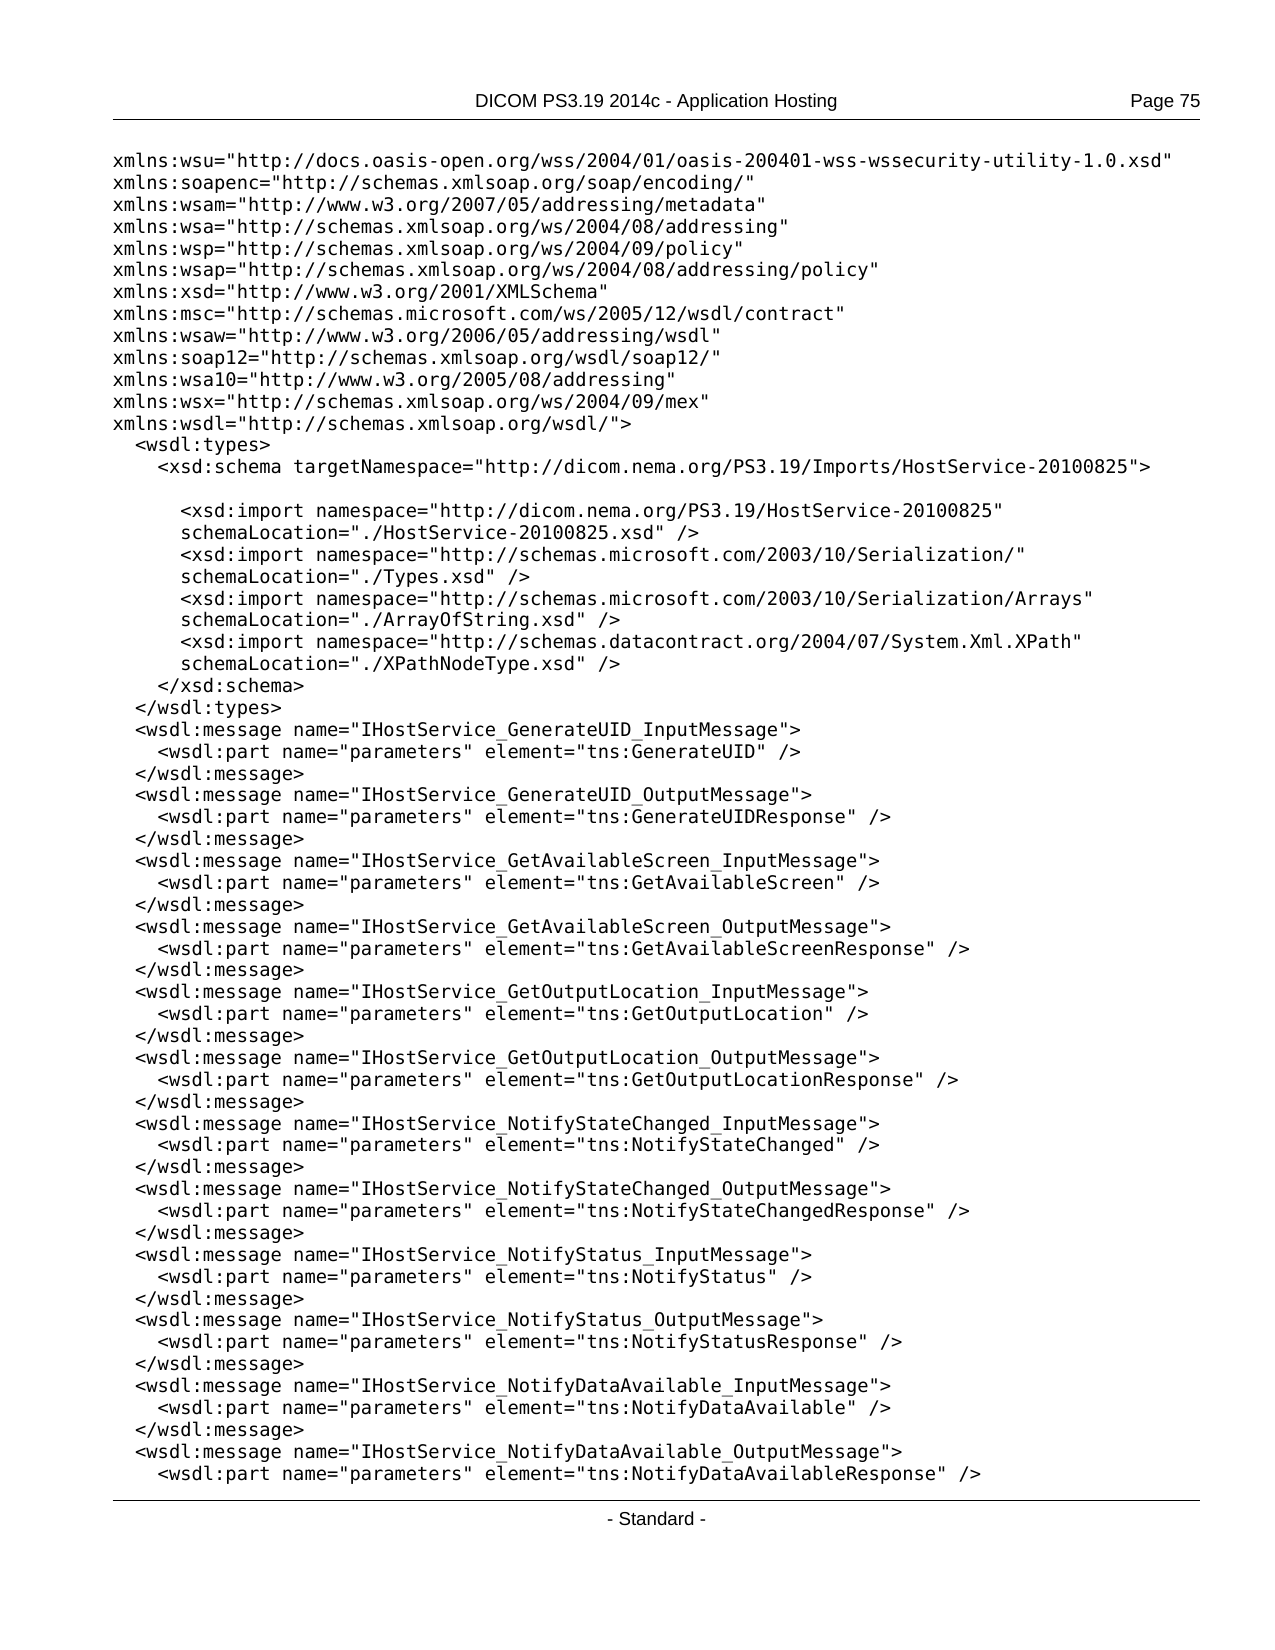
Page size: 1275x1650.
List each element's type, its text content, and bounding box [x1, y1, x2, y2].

text xmlns:wsu="http://docs.oasis-open.org/wss/2004/01/oasis-200401-wss-wssecurity-utility-1.0.xsd" xmlns:soapenc="http://schemas.xmlsoap.org/soap/encoding/" xmlns:wsam="http://www.w3.org/2007/05/addressing/metadata" xmlns:wsa="http://schemas.xmlsoap.org/ws/2004/08/addressing" xmlns:wsp="http://schemas.xmlsoap.org/ws/2004/09/policy" xmlns:wsap="http://schemas.xmlsoap.org/ws/2004/08/addressing/policy" xmlns:xsd="http://www.w3.org/2001/XMLSchema" xmlns:msc="http://schemas.microsoft.com/ws/2005/12/wsdl/contract" xmlns:wsaw="http://www.w3.org/2006/05/addressing/wsdl" xmlns:soap12="http://schemas.xmlsoap.org/wsdl/soap12/" xmlns:wsa10="http://www.w3.org/2005/08/addressing" xmlns:wsx="http://schemas.xmlsoap.org/ws/2004/09/mex" xmlns:wsdl="http://schemas.xmlsoap.org/wsdl/"> <wsdl:types> <xsd:schema targetNamespace="http://dicom.nema.org/PS3.19/Imports/HostService-20100825"> <xsd:import namespace="http://dicom.nema.org/PS3.19/HostService-20100825" schemaLocation="./HostService-20100825.xsd" /> <xsd:import namespace="http://schemas.microsoft.com/2003/10/Serialization/" schemaLocation="./Types.xsd" /> <xsd:import namespace="http://schemas.microsoft.com/2003/10/Serialization/Arrays" schemaLocation="./ArrayOfString.xsd" /> <xsd:import namespace="http://schemas.datacontract.org/2004/07/System.Xml.XPath" schemaLocation="./XPathNodeType.xsd" /> </xsd:schema> </wsdl:types> <wsdl:message name="IHostService_GenerateUID_InputMessage"> <wsdl:part name="parameters" element="tns:GenerateUID" /> </wsdl:message> <wsdl:message name="IHostService_GenerateUID_OutputMessage"> <wsdl:part name="parameters" element="tns:GenerateUIDResponse" /> </wsdl:message> <wsdl:message name="IHostService_GetAvailableScreen_InputMessage"> <wsdl:part name="parameters" element="tns:GetAvailableScreen" /> </wsdl:message> <wsdl:message name="IHostService_GetAvailableScreen_OutputMessage"> <wsdl:part name="parameters" element="tns:GetAvailableScreenResponse" /> </wsdl:message> <wsdl:message name="IHostService_GetOutputLocation_InputMessage"> <wsdl:part name="parameters" element="tns:GetOutputLocation" /> </wsdl:message> <wsdl:message name="IHostService_GetOutputLocation_OutputMessage"> <wsdl:part name="parameters" element="tns:GetOutputLocationResponse" /> </wsdl:message> <wsdl:message name="IHostService_NotifyStateChanged_InputMessage"> <wsdl:part name="parameters" element="tns:NotifyStateChanged" /> </wsdl:message> <wsdl:message name="IHostService_NotifyStateChanged_OutputMessage"> <wsdl:part name="parameters" element="tns:NotifyStateChangedResponse" /> </wsdl:message> <wsdl:message name="IHostService_NotifyStatus_InputMessage"> <wsdl:part name="parameters" element="tns:NotifyStatus" /> </wsdl:message> <wsdl:message name="IHostService_NotifyStatus_OutputMessage"> <wsdl:part name="parameters" element="tns:NotifyStatusResponse" /> </wsdl:message> <wsdl:message name="IHostService_NotifyDataAvailable_InputMessage"> <wsdl:part name="parameters" element="tns:NotifyDataAvailable" /> </wsdl:message> <wsdl:message name="IHostService_NotifyDataAvailable_OutputMessage"> <wsdl:part name="parameters" element="tns:NotifyDataAvailableResponse" /> [112, 150, 1200, 1484]
